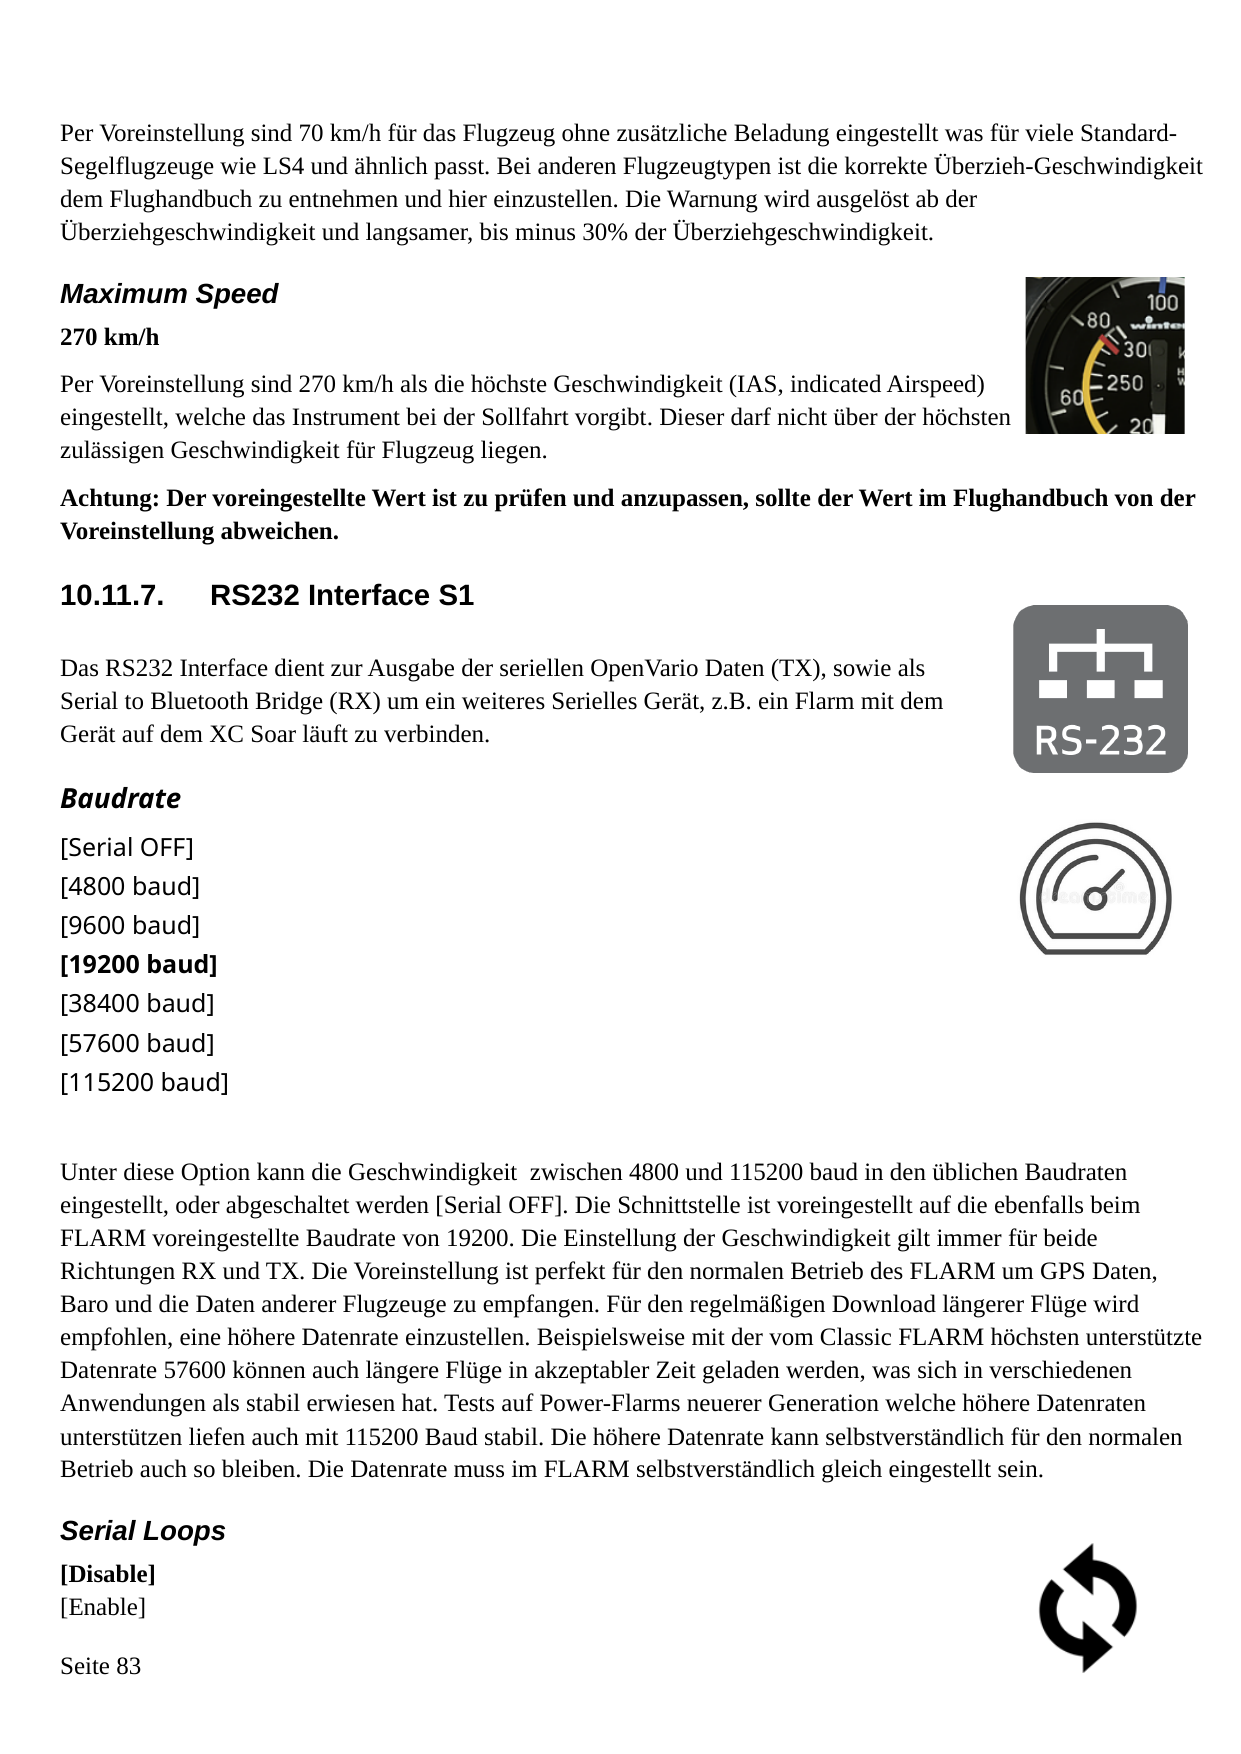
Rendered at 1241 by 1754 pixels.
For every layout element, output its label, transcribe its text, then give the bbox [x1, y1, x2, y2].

text Unter diese Option kann die Geschwindigkeit zwischen 4800 und 115200 baud in den üblichen Baudraten eingestellt, oder abgeschaltet werden [Serial OFF]. Die Schnittstelle ist voreingestellt auf die ebenfalls beim FLARM voreingestellte Baudrate von 19200. Die Einstellung der Geschwindigkeit gilt immer für beide Richtungen RX und TX. Die Voreinstellung ist perfekt für den normalen Betrieb des FLARM um GPS Daten, Baro und die Daten anderer Flugzeuge zu empfangen. Für den regelmäßigen Download längerer Flüge wird empfohlen, eine höhere Datenrate einzustellen. Beispielsweise mit der vom Classic FLARM höchsten unterstützte Datenrate 57600 können auch längere Flüge in akzeptabler Zeit geladen werden, was sich in verschiedenen Anwendungen als stabil erwiesen hat. Tests auf Power-Flarms neuerer Generation welche höhere Datenraten unterstützen liefen auch mit 115200 Baud stabil. Die höhere Datenrate kann selbstverständlich für den normalen Betrieb auch so bleiben. Die Datenrate muss im FLARM selbstverständlich gleich eingestellt sein. [60, 1157, 1207, 1483]
subtitle Serial Loops [60, 1515, 1207, 1547]
text [115200 baud] [60, 1064, 1207, 1098]
text [9600 baud] [60, 908, 995, 942]
text [4800 baud] [60, 869, 995, 903]
subtitle [1185, 277, 1207, 309]
text [Disable] [60, 1559, 998, 1588]
text [1177, 1592, 1207, 1621]
picture [995, 798, 1203, 989]
text Das RS232 Interface dient zur Ausgabe der seriellen OpenVario Daten (TX), sowie als Serial to Bluetooth Bridge (RX) um ein weiteres Serielles Gerät, z.B. ein Flarm mit dem Gerät auf dem XC Soar läuft zu verbinden. [60, 653, 1007, 748]
text [38400 baud] [60, 986, 1207, 1020]
text [57600 baud] [60, 1025, 1207, 1059]
text [1177, 1559, 1207, 1588]
picture [1007, 605, 1194, 773]
subtitle RS232 Interface S1 [60, 578, 1207, 612]
text 270 km/h [60, 322, 1025, 350]
text Per Voreinstellung sind 70 km/h für das Flugzeug ohne zusätzliche Beladung eingestellt was für viele Standard-Segelflugzeuge wie LS4 und ähnlich passt. Bei anderen Flugzeugtypen ist die korrekte Überzieh-Geschwindigkeit dem Flughandbuch zu entnehmen und hier einzustellen. Die Warnung wird ausgelöst ab der Überziehgeschwindigkeit und langsamer, bis minus 30% der Überziehgeschwindigkeit. [60, 118, 1207, 246]
text Per Voreinstellung sind 270 km/h als die höchste Geschwindigkeit (IAS, indicated Airspeed) eingestellt, welche das Instrument bei der Sollfahrt vorgibt. Dieser darf nicht über der höchsten zulässigen Geschwindigkeit für Flugzeug liegen. [60, 369, 1207, 464]
text [1185, 322, 1207, 350]
picture [998, 1519, 1177, 1695]
text Achtung: Der voreingestellte Wert ist zu prüfen und anzupassen, sollte der Wert im Flughandbuch von der Voreinstellung abweichen. [60, 483, 1207, 545]
text [Serial OFF] [60, 829, 995, 863]
subtitle Baudrate [60, 779, 1207, 817]
text [Enable] [60, 1592, 998, 1621]
text [19200 baud] [60, 947, 995, 981]
subtitle Maximum Speed [60, 277, 1025, 309]
picture [1025, 277, 1185, 434]
